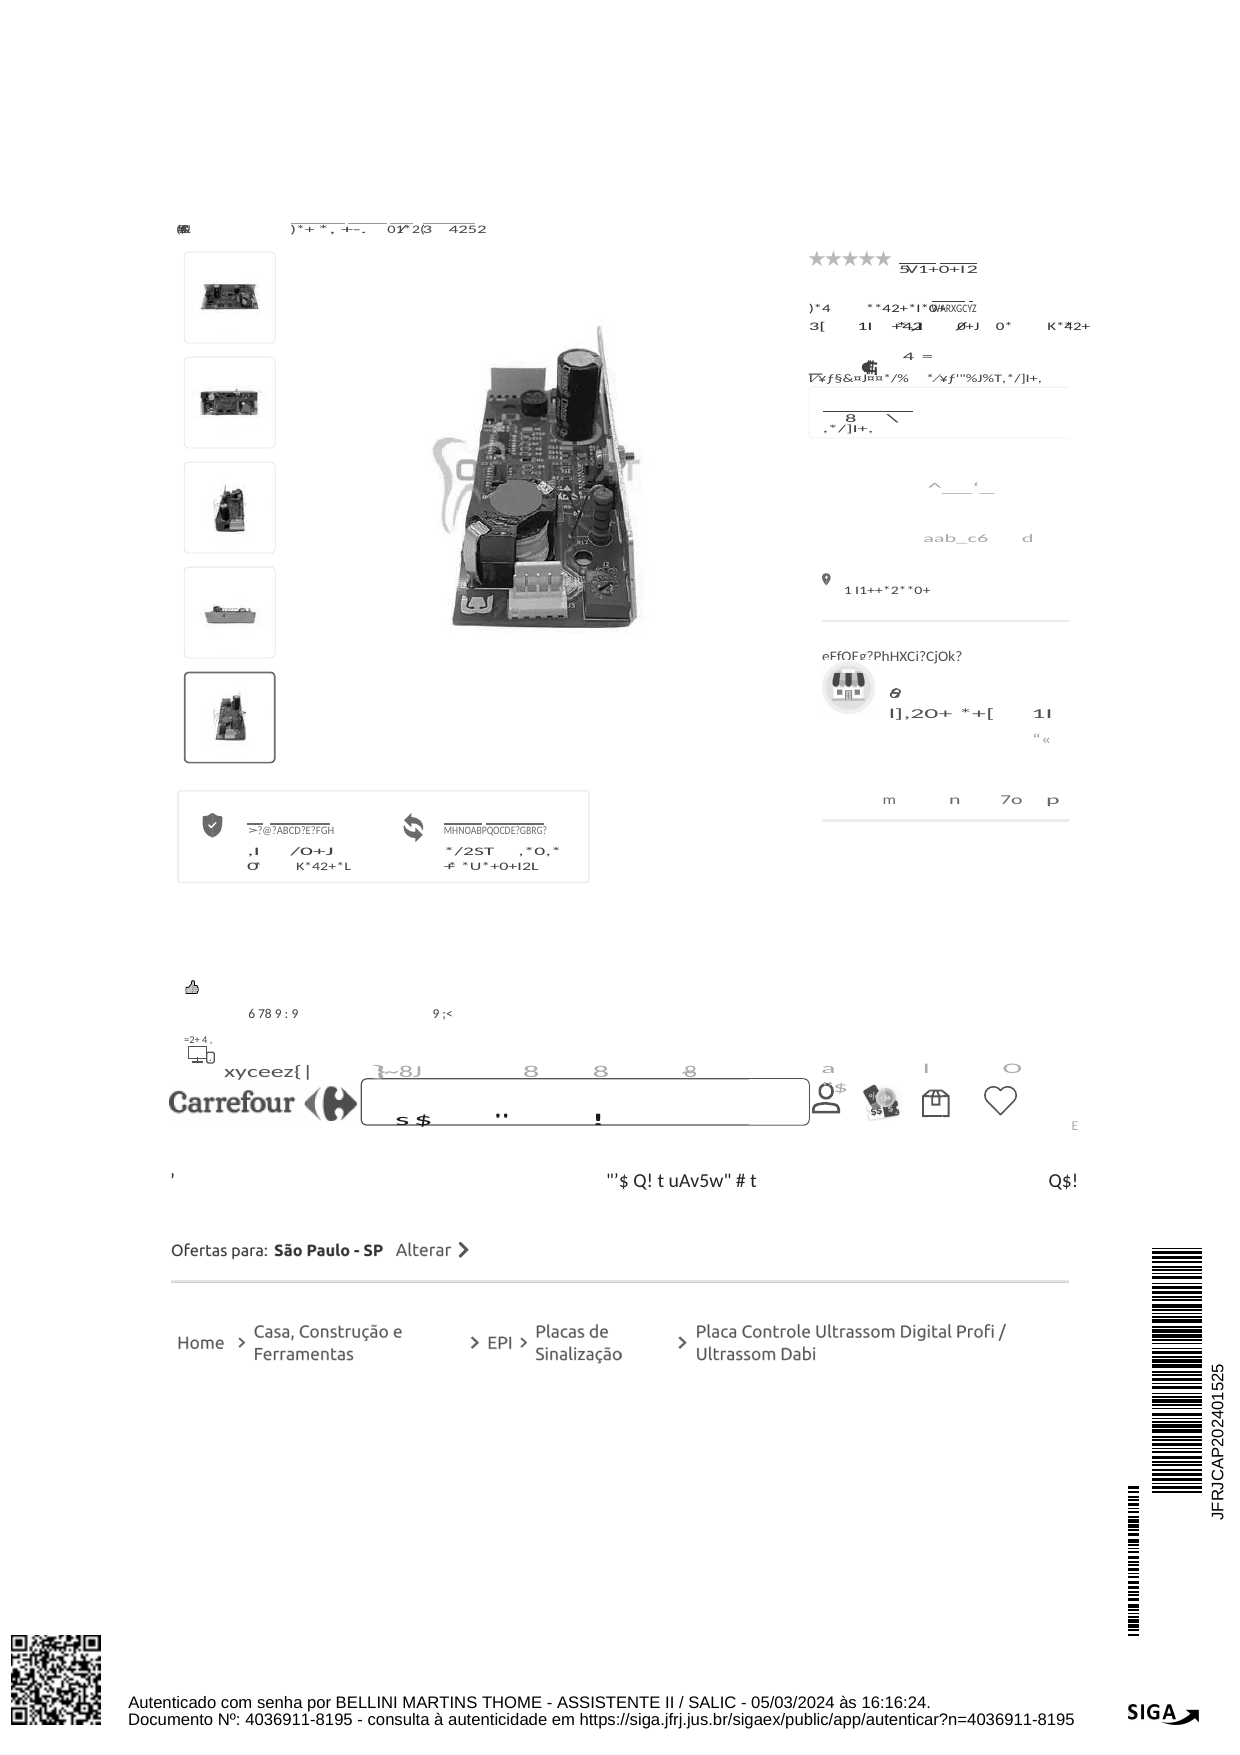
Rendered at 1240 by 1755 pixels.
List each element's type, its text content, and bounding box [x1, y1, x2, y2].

text =2+ 4 , [184, 1033, 1078, 1046]
text E [170, 1047, 1078, 1133]
text ’ "’$ Q! t uAv5w" # t Q$! [170, 1168, 1078, 1192]
text 6 78 9 : 9 9 ;< [170, 996, 1078, 1024]
